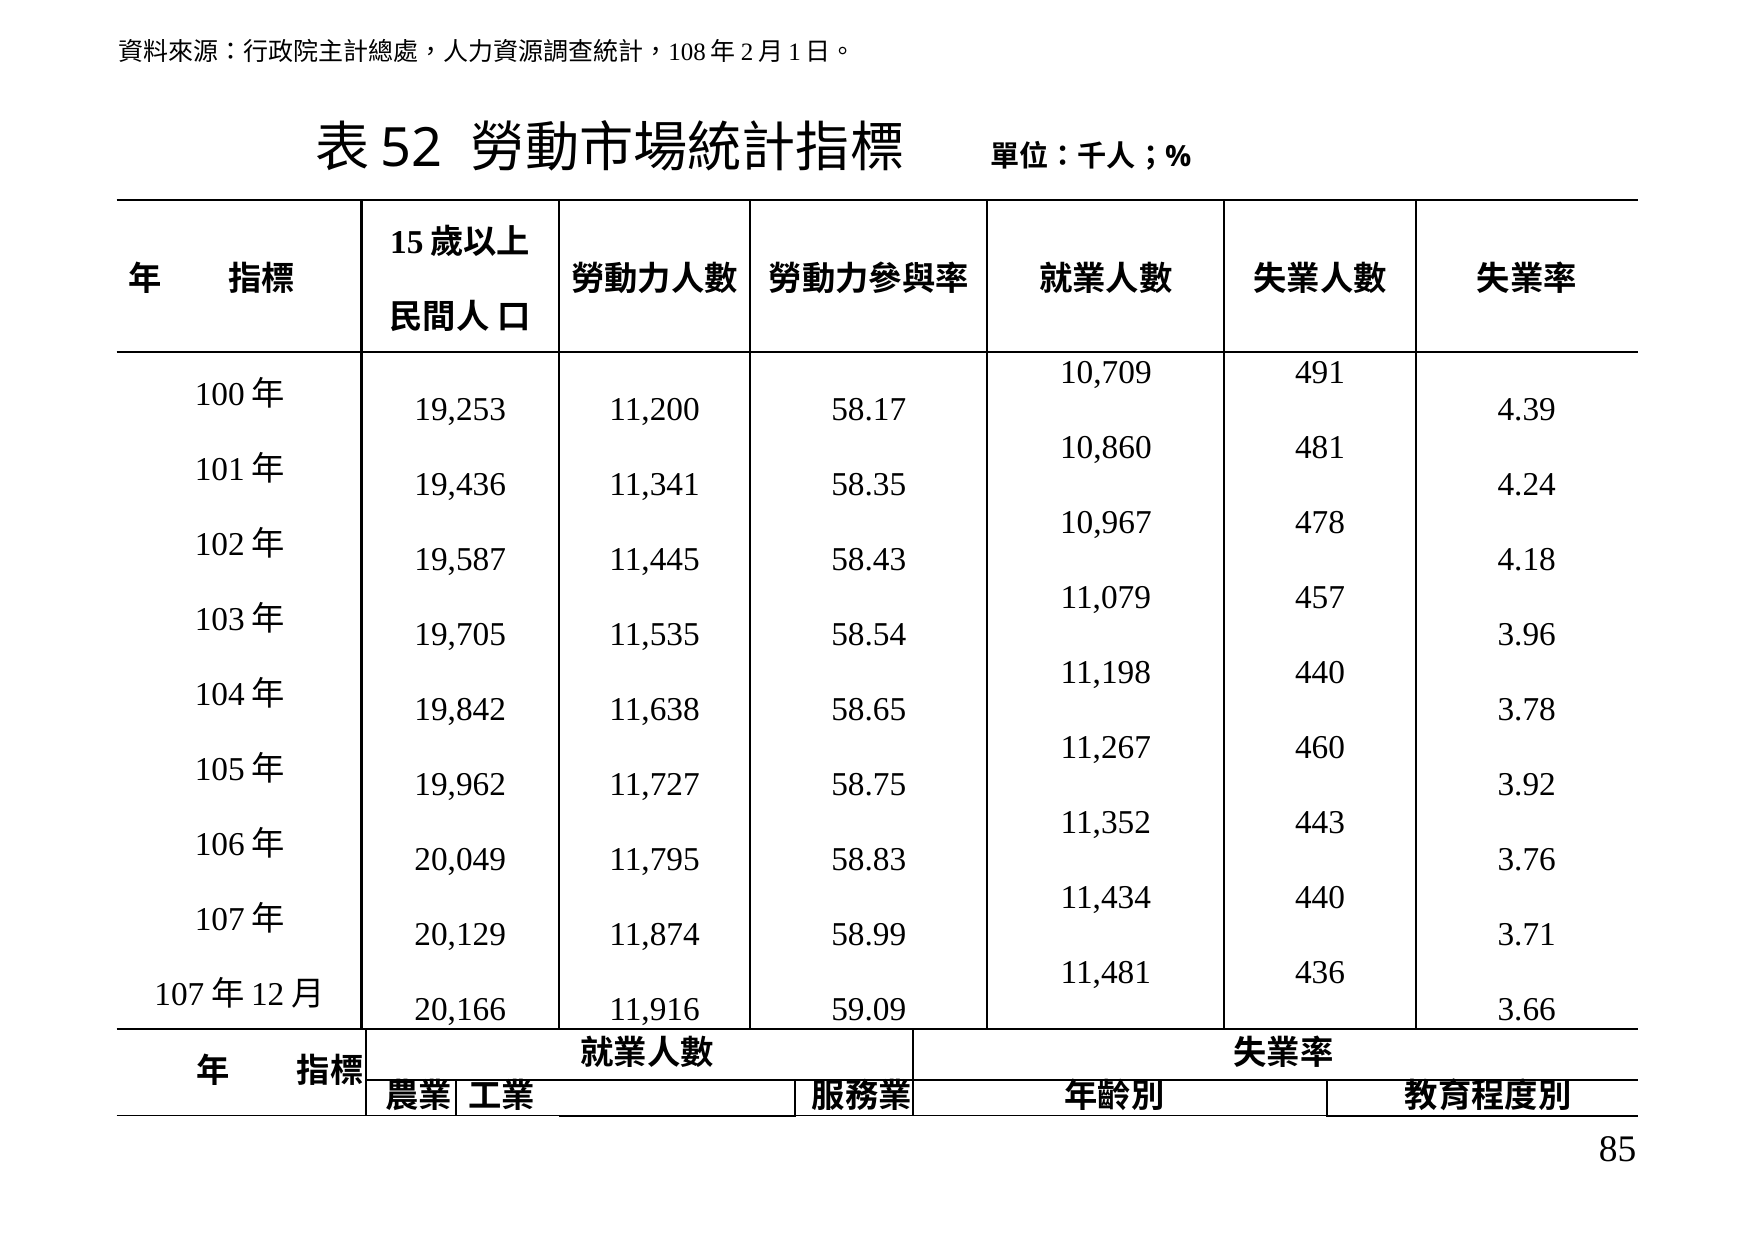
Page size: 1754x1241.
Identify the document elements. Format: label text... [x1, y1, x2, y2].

table_cell 457 [1225, 578, 1415, 653]
table_cell 11,434 [988, 878, 1223, 953]
table_cell 19,253 [363, 353, 558, 428]
table_cell 104年 [117, 653, 360, 728]
table_cell 440 [1225, 653, 1415, 728]
table_cell 58.35 [751, 428, 986, 503]
table_cell 19,842 [363, 653, 558, 728]
table_cell 11,341 [560, 428, 749, 503]
table_cell 3.71 [1417, 878, 1637, 953]
table_header 年 指標 [117, 201, 360, 351]
table_cell 58.17 [751, 353, 986, 428]
table_cell 58.75 [751, 728, 986, 803]
table_cell 103年 [117, 578, 360, 653]
table_header 失業率 [1417, 201, 1637, 351]
table_cell [559, 1081, 676, 1114]
table_cell 4.39 [1417, 353, 1637, 428]
table_cell 11,874 [560, 878, 749, 953]
table_cell 11,198 [988, 653, 1223, 728]
table_cell 11,200 [560, 353, 749, 428]
table_cell 農業 [367, 1081, 455, 1114]
table_cell 10,709 [988, 353, 1223, 428]
table_cell 58.65 [751, 653, 986, 728]
table_cell 19,587 [363, 503, 558, 578]
table_cell 19,705 [363, 578, 558, 653]
table_cell 100年 [117, 353, 360, 428]
table_cell 11,445 [560, 503, 749, 578]
table_cell 3.76 [1417, 803, 1637, 878]
table_cell 443 [1225, 803, 1415, 878]
table_cell 11,638 [560, 653, 749, 728]
table_cell 19,436 [363, 428, 558, 503]
table_cell 106年 [117, 803, 360, 878]
table_cell 107年12月 [117, 953, 360, 1028]
table_cell 11,481 [988, 953, 1223, 1028]
table_cell 服務業 [796, 1081, 912, 1114]
table_cell [676, 1081, 794, 1114]
table_header 勞動力人數 [560, 201, 749, 351]
table_cell 59.09 [751, 953, 986, 1028]
table_cell 436 [1225, 953, 1415, 1028]
table_cell 102年 [117, 503, 360, 578]
table_header 15歲以上 民間人 口 [363, 201, 558, 351]
table_cell 11,079 [988, 578, 1223, 653]
table_cell 58.54 [751, 578, 986, 653]
table_cell 20,166 [363, 953, 558, 1028]
table_cell 11,267 [988, 728, 1223, 803]
table_cell 58.43 [751, 503, 986, 578]
table_cell 481 [1225, 428, 1415, 503]
subtitle 表52 勞動市場統計指標 單位：千人；% [118, 87, 1636, 199]
table_cell 460 [1225, 728, 1415, 803]
table_cell 58.99 [751, 878, 986, 953]
table_cell 3.96 [1417, 578, 1637, 653]
table_cell 11,352 [988, 803, 1223, 878]
table_cell 3.66 [1417, 953, 1637, 1028]
table_cell 105年 [117, 728, 360, 803]
table_cell 11,535 [560, 578, 749, 653]
table_cell 失業率 [914, 1030, 1637, 1079]
table_cell 就業人數 [367, 1030, 912, 1079]
table_cell 58.83 [751, 803, 986, 878]
table_cell 工業 [457, 1081, 558, 1114]
table_cell 3.92 [1417, 728, 1637, 803]
table_cell 年 指標 [117, 1030, 365, 1114]
table_cell 3.78 [1417, 653, 1637, 728]
table_cell 4.24 [1417, 428, 1637, 503]
table_cell 年齡別 [914, 1081, 1326, 1114]
table_cell 11,916 [560, 953, 749, 1028]
table_cell 101年 [117, 428, 360, 503]
table_cell 20,129 [363, 878, 558, 953]
table_cell 20,049 [363, 803, 558, 878]
table_cell 440 [1225, 878, 1415, 953]
text 資料來源：行政院主計總處，人力資源調查統計，108年2月1日。 [118, 32, 1636, 68]
table_header 失業人數 [1225, 201, 1415, 351]
table_header 勞動力參與率 [751, 201, 986, 351]
table_cell 107年 [117, 878, 360, 953]
table_cell 11,727 [560, 728, 749, 803]
table_cell 教育程度別 [1328, 1081, 1637, 1114]
table_cell 491 [1225, 353, 1415, 428]
table_cell 10,860 [988, 428, 1223, 503]
table_cell 11,795 [560, 803, 749, 878]
table_cell 478 [1225, 503, 1415, 578]
table_header 就業人數 [988, 201, 1223, 351]
table_cell 4.18 [1417, 503, 1637, 578]
table_cell 10,967 [988, 503, 1223, 578]
table_cell 19,962 [363, 728, 558, 803]
